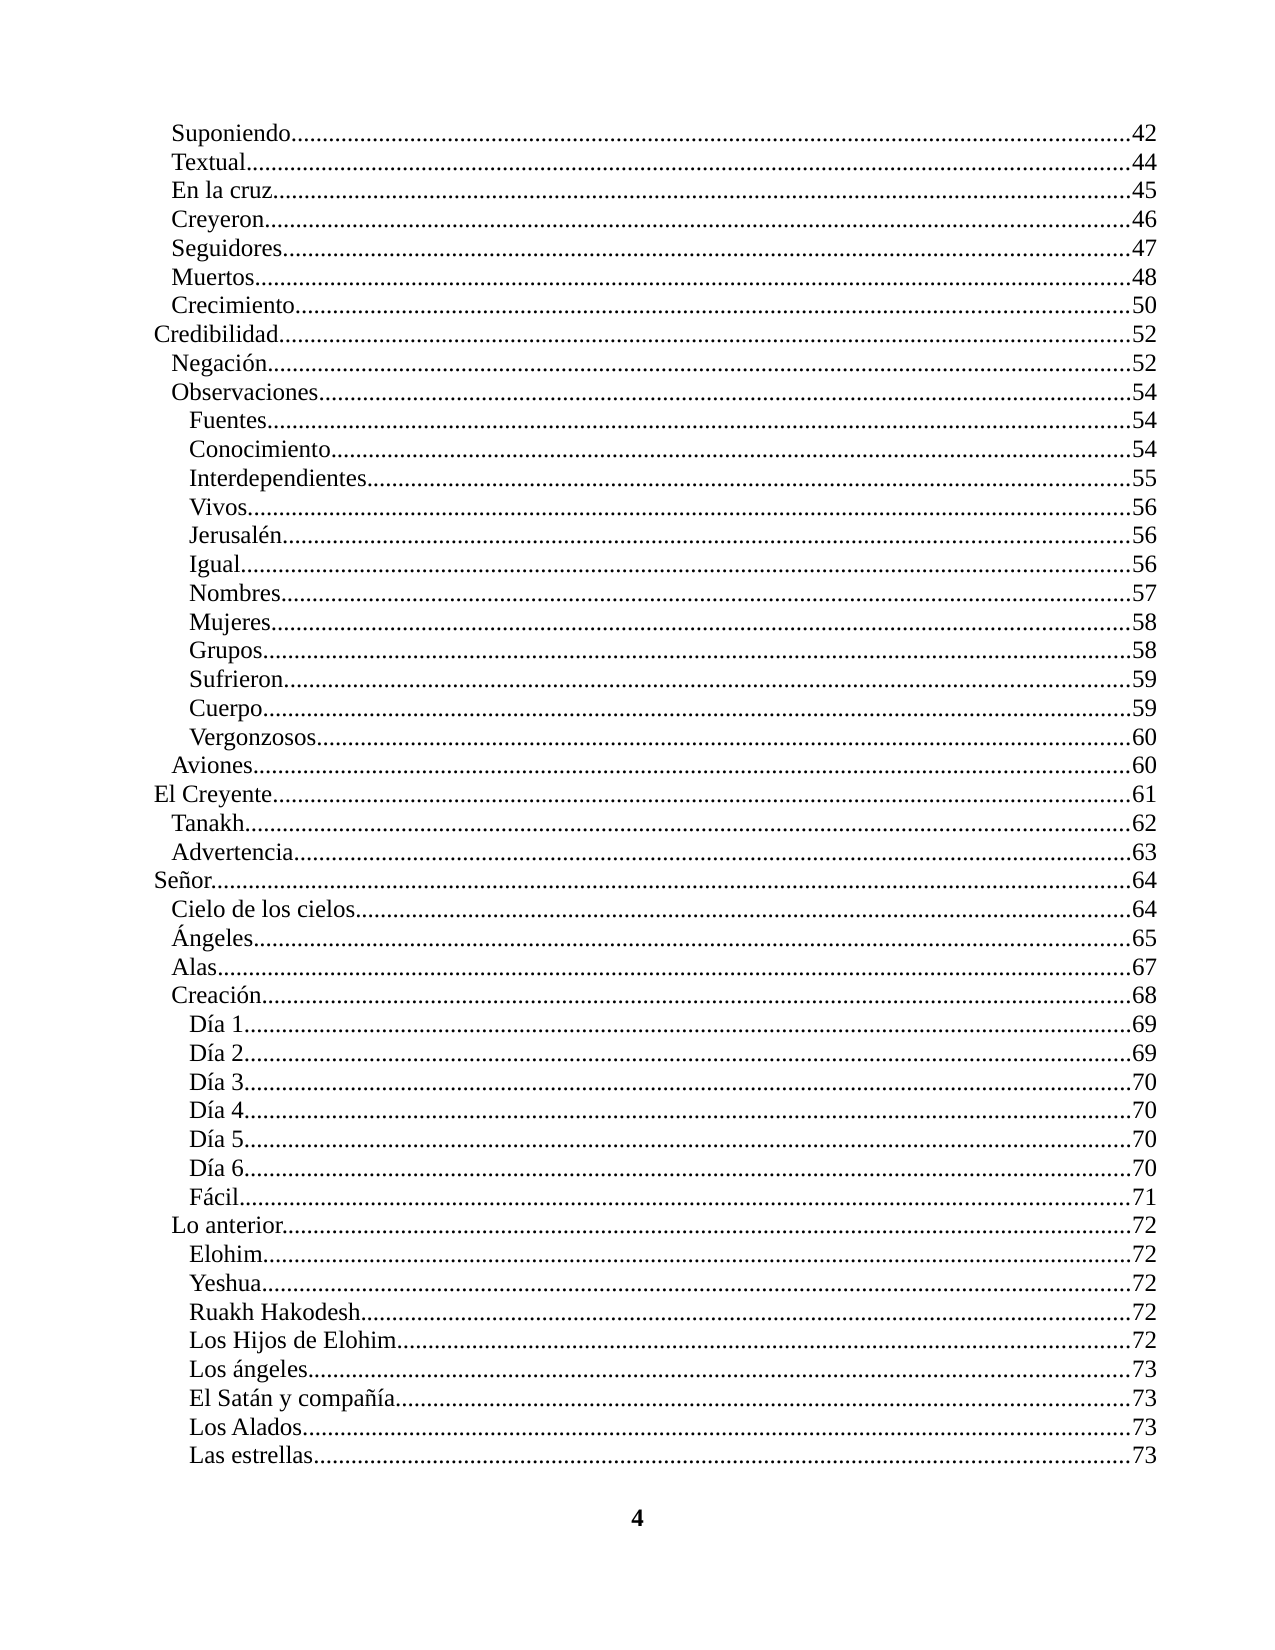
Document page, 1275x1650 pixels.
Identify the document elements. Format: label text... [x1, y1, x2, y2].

text Interdependientes. 55 [189, 463, 1157, 492]
text Seguidores. 47 [171, 233, 1157, 262]
text Observaciones. 54 [171, 377, 1157, 406]
text Creyeron. 46 [171, 204, 1157, 233]
text Jerusalén. 56 [189, 521, 1157, 549]
text Sufrieron. 59 [189, 664, 1157, 693]
text Día 3. 70 [189, 1067, 1157, 1096]
text Día 6. 70 [189, 1153, 1157, 1182]
text Yeshua. 72 [189, 1268, 1157, 1297]
text Día 2. 69 [189, 1038, 1157, 1067]
text Día 5. 70 [189, 1124, 1157, 1153]
text Mujeres. 58 [189, 607, 1157, 636]
text Advertencia. 63 [171, 837, 1157, 866]
text Lo anterior. 72 [171, 1211, 1157, 1239]
text Señor. 64 [153, 866, 1157, 894]
text Fácil. 71 [189, 1182, 1157, 1211]
text Muertos. 48 [171, 262, 1157, 291]
text Los ángeles. 73 [189, 1354, 1157, 1383]
text Ángeles. 65 [171, 923, 1157, 952]
text Las estrellas. 73 [189, 1441, 1157, 1469]
text Alas. 67 [171, 952, 1157, 981]
text Creación. 68 [171, 981, 1157, 1009]
text El Creyente. 61 [153, 779, 1157, 808]
text El Satán y compañía. 73 [189, 1383, 1157, 1412]
text Fuentes. 54 [189, 406, 1157, 434]
text Conocimiento. 54 [189, 434, 1157, 463]
text Vivos. 56 [189, 492, 1157, 521]
text Día 1. 69 [189, 1009, 1157, 1038]
text Crecimiento. 50 [171, 291, 1157, 319]
text Vergonzosos. 60 [189, 722, 1157, 751]
text Elohim. 72 [189, 1239, 1157, 1268]
text Grupos. 58 [189, 636, 1157, 664]
text Cuerpo. 59 [189, 693, 1157, 722]
text Ruakh Hakodesh. 72 [189, 1297, 1157, 1326]
text En la cruz. 45 [171, 176, 1157, 204]
text Igual. 56 [189, 549, 1157, 578]
text Nombres. 57 [189, 578, 1157, 607]
text Suponiendo. 42 [171, 118, 1157, 147]
text Credibilidad. 52 [153, 319, 1157, 348]
text Cielo de los cielos. 64 [171, 894, 1157, 923]
text Los Hijos de Elohim. 72 [189, 1326, 1157, 1354]
text Tanakh. 62 [171, 808, 1157, 837]
text Negación. 52 [171, 348, 1157, 377]
text Los Alados. 73 [189, 1412, 1157, 1441]
text Aviones. 60 [171, 751, 1157, 779]
text Día 4. 70 [189, 1096, 1157, 1124]
text Textual. 44 [171, 147, 1157, 176]
